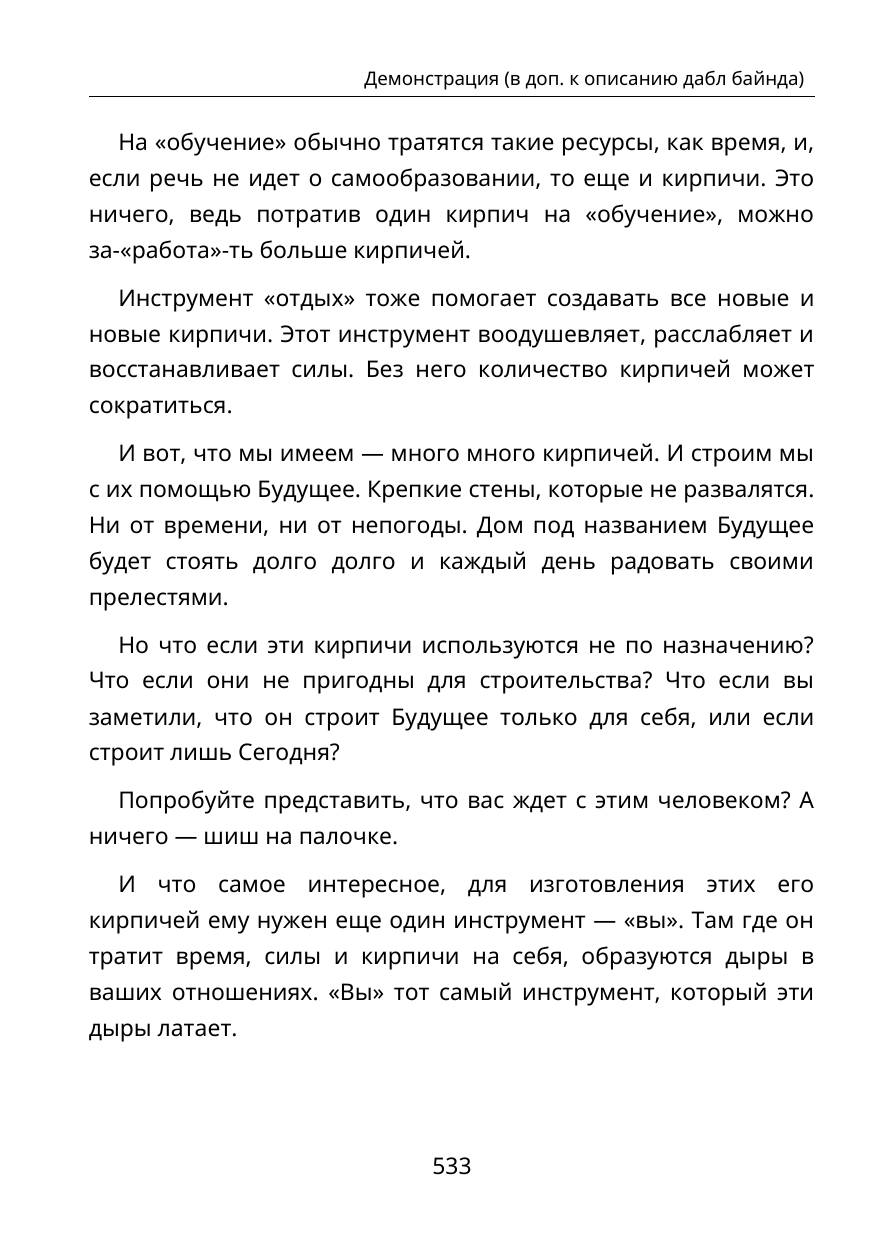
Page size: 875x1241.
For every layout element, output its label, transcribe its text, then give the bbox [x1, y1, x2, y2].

text Инструмент «отдых» тоже помогает создавать все новые и новые кирпичи. Этот инструмент воодушевляет, расслабляет и восстанавливает силы. Без него количество кирпичей может сократиться. [88, 282, 815, 421]
text И вот, что мы имеем — много много кирпичей. И строим мы с их помощью Будущее. Крепкие стены, которые не развалятся. Ни от времени, ни от непогоды. Дом под названием Будущее будет стоять долго долго и каждый день радовать своими прелестями. [88, 437, 815, 612]
text Но что если эти кирпичи используются не по назначению? Что если они не пригодны для строительства? Что если вы заметили, что он строит Будущее только для себя, или если строит лишь Сегодня? [88, 628, 815, 768]
text И что самое интересное, для изготовления этих его кирпичей ему нужен еще один инструмент — «вы». Там где он тратит время, силы и кирпичи на себя, образуются дыры в ваших отношениях. «Вы» тот самый инструмент, который эти дыры латает. [88, 868, 815, 1043]
text Попробуйте представить, что вас ждет с этим человеком? А ничего — шиш на палочке. [88, 784, 815, 851]
text На «обучение» обычно тратятся такие ресурсы, как время, и, если речь не идет о самообразовании, то еще и кирпичи. Это ничего, ведь потратив один кирпич на «обучение», можно за-«работа»-ть больше кирпичей. [88, 126, 815, 265]
